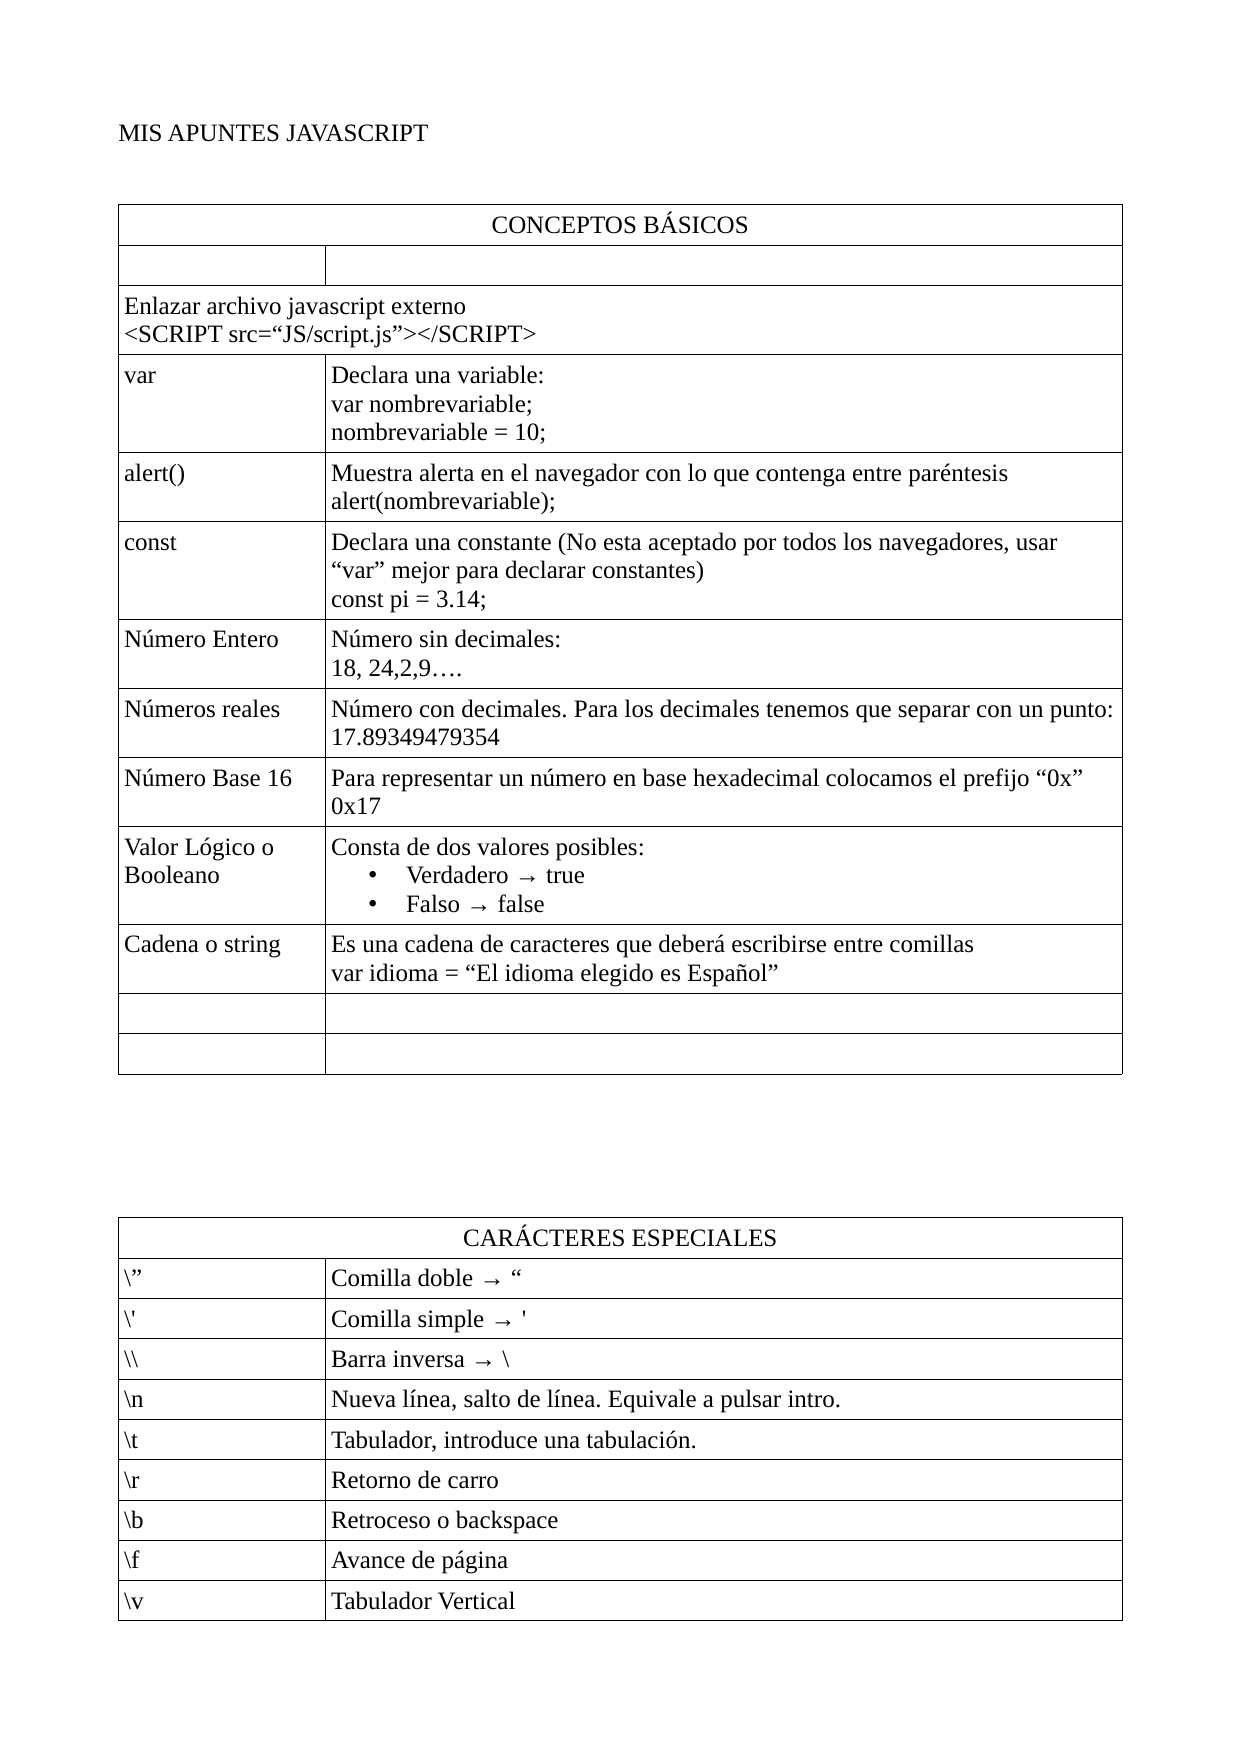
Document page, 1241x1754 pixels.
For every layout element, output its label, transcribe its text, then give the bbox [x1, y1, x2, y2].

table_header CONCEPTOS BÁSICOS [119, 205, 1122, 245]
table_cell \f [119, 1541, 325, 1580]
table_cell \v [119, 1581, 325, 1620]
table_cell Número con decimales. Para los decimales tenemos que separar con un punto: 17.89349479354 [326, 689, 1122, 757]
table_cell Nueva línea, salto de línea. Equivale a pulsar intro. [326, 1380, 1122, 1419]
table_cell \t [119, 1420, 325, 1459]
table_cell Número Entero [119, 620, 325, 688]
table_cell Retorno de carro [326, 1460, 1122, 1499]
table_cell [119, 246, 325, 285]
table_cell const [119, 522, 325, 619]
table_cell Retroceso o backspace [326, 1501, 1122, 1540]
table_cell [326, 246, 1122, 285]
table_cell Consta de dos valores posibles: Verdadero → true Falso → false [326, 827, 1122, 924]
table_cell [119, 1034, 325, 1073]
table_cell Declara una constante (No esta aceptado por todos los navegadores, usar “var” mejor para declarar constantes) const pi = 3.14; [326, 522, 1122, 619]
table_cell Tabulador, introduce una tabulación. [326, 1420, 1122, 1459]
table_cell \n [119, 1380, 325, 1419]
table_cell \\ [119, 1339, 325, 1378]
table_cell \b [119, 1501, 325, 1540]
table_cell Declara una variable: var nombrevariable; nombrevariable = 10; [326, 355, 1122, 452]
table_cell Número Base 16 [119, 758, 325, 826]
table_cell Barra inversa → \ [326, 1339, 1122, 1378]
table_cell Para representar un número en base hexadecimal colocamos el prefijo “0x” 0x17 [326, 758, 1122, 826]
table_cell Avance de página [326, 1541, 1122, 1580]
table_cell Números reales [119, 689, 325, 757]
table_cell \r [119, 1460, 325, 1499]
table_cell \” [119, 1259, 325, 1298]
table_cell Muestra alerta en el navegador con lo que contenga entre paréntesis alert(nombrevariable); [326, 453, 1122, 521]
table_cell Cadena o string [119, 925, 325, 993]
table_cell var [119, 355, 325, 452]
table_cell Valor Lógico o Booleano [119, 827, 325, 924]
table_cell Es una cadena de caracteres que deberá escribirse entre comillas var idioma = “El idioma elegido es Español” [326, 925, 1122, 993]
table_cell Número sin decimales: 18, 24,2,9…. [326, 620, 1122, 688]
table_cell Comilla doble → “ [326, 1259, 1122, 1298]
table_cell Comilla simple → ' [326, 1299, 1122, 1338]
table_cell alert() [119, 453, 325, 521]
table_cell [326, 1034, 1122, 1073]
table_header CARÁCTERES ESPECIALES [119, 1218, 1122, 1258]
table_cell Tabulador Vertical [326, 1581, 1122, 1620]
table_cell \' [119, 1299, 325, 1338]
table_cell [326, 994, 1122, 1033]
table_cell Enlazar archivo javascript externo <SCRIPT src=“JS/script.js”></SCRIPT> [119, 286, 1122, 354]
text MIS APUNTES JAVASCRIPT [118, 118, 1122, 147]
table_cell [119, 994, 325, 1033]
